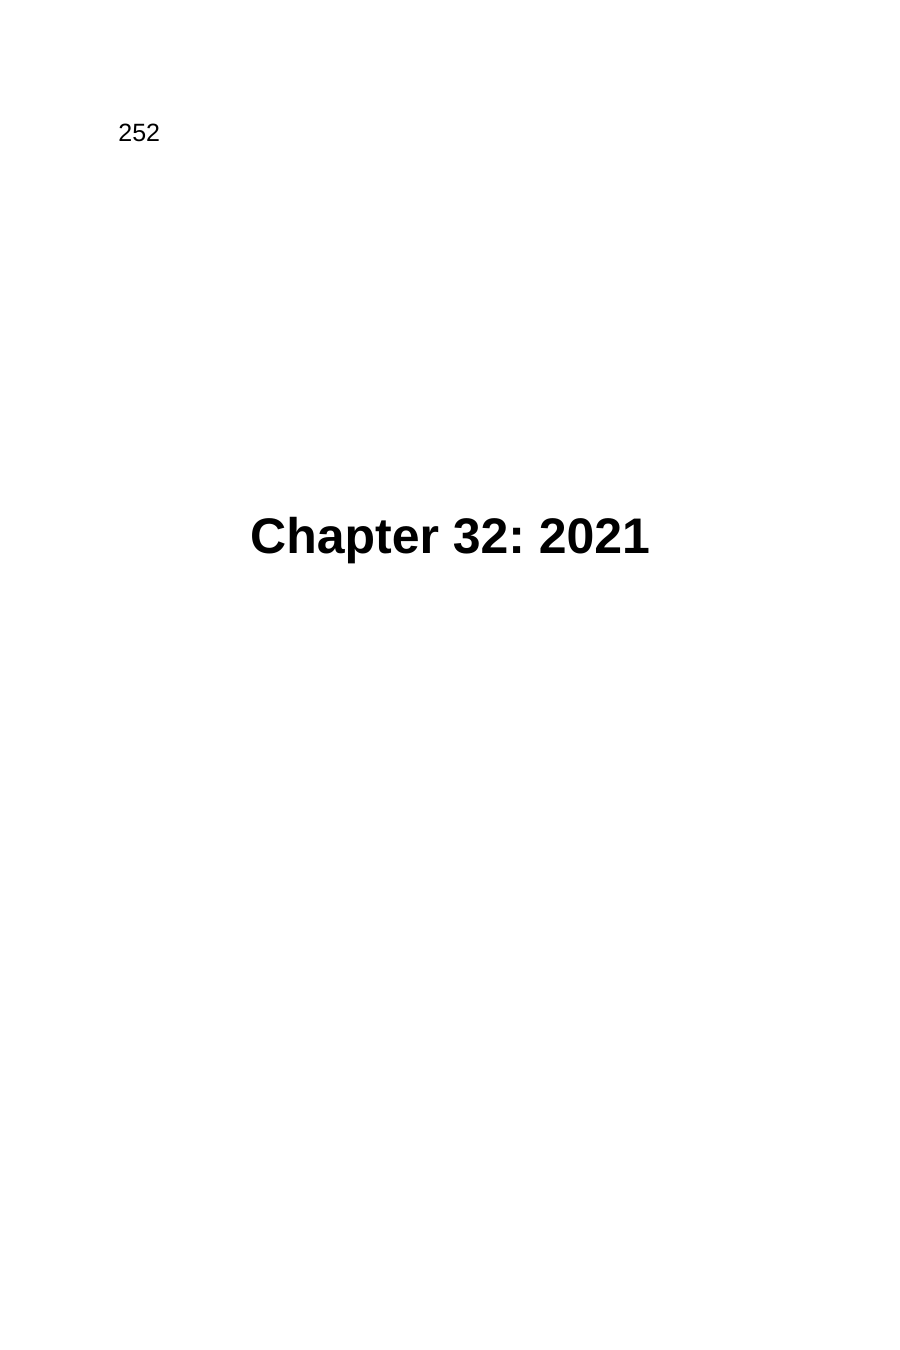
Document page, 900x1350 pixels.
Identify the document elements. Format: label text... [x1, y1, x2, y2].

subtitle Chapter 32: 2021 [118, 507, 782, 564]
